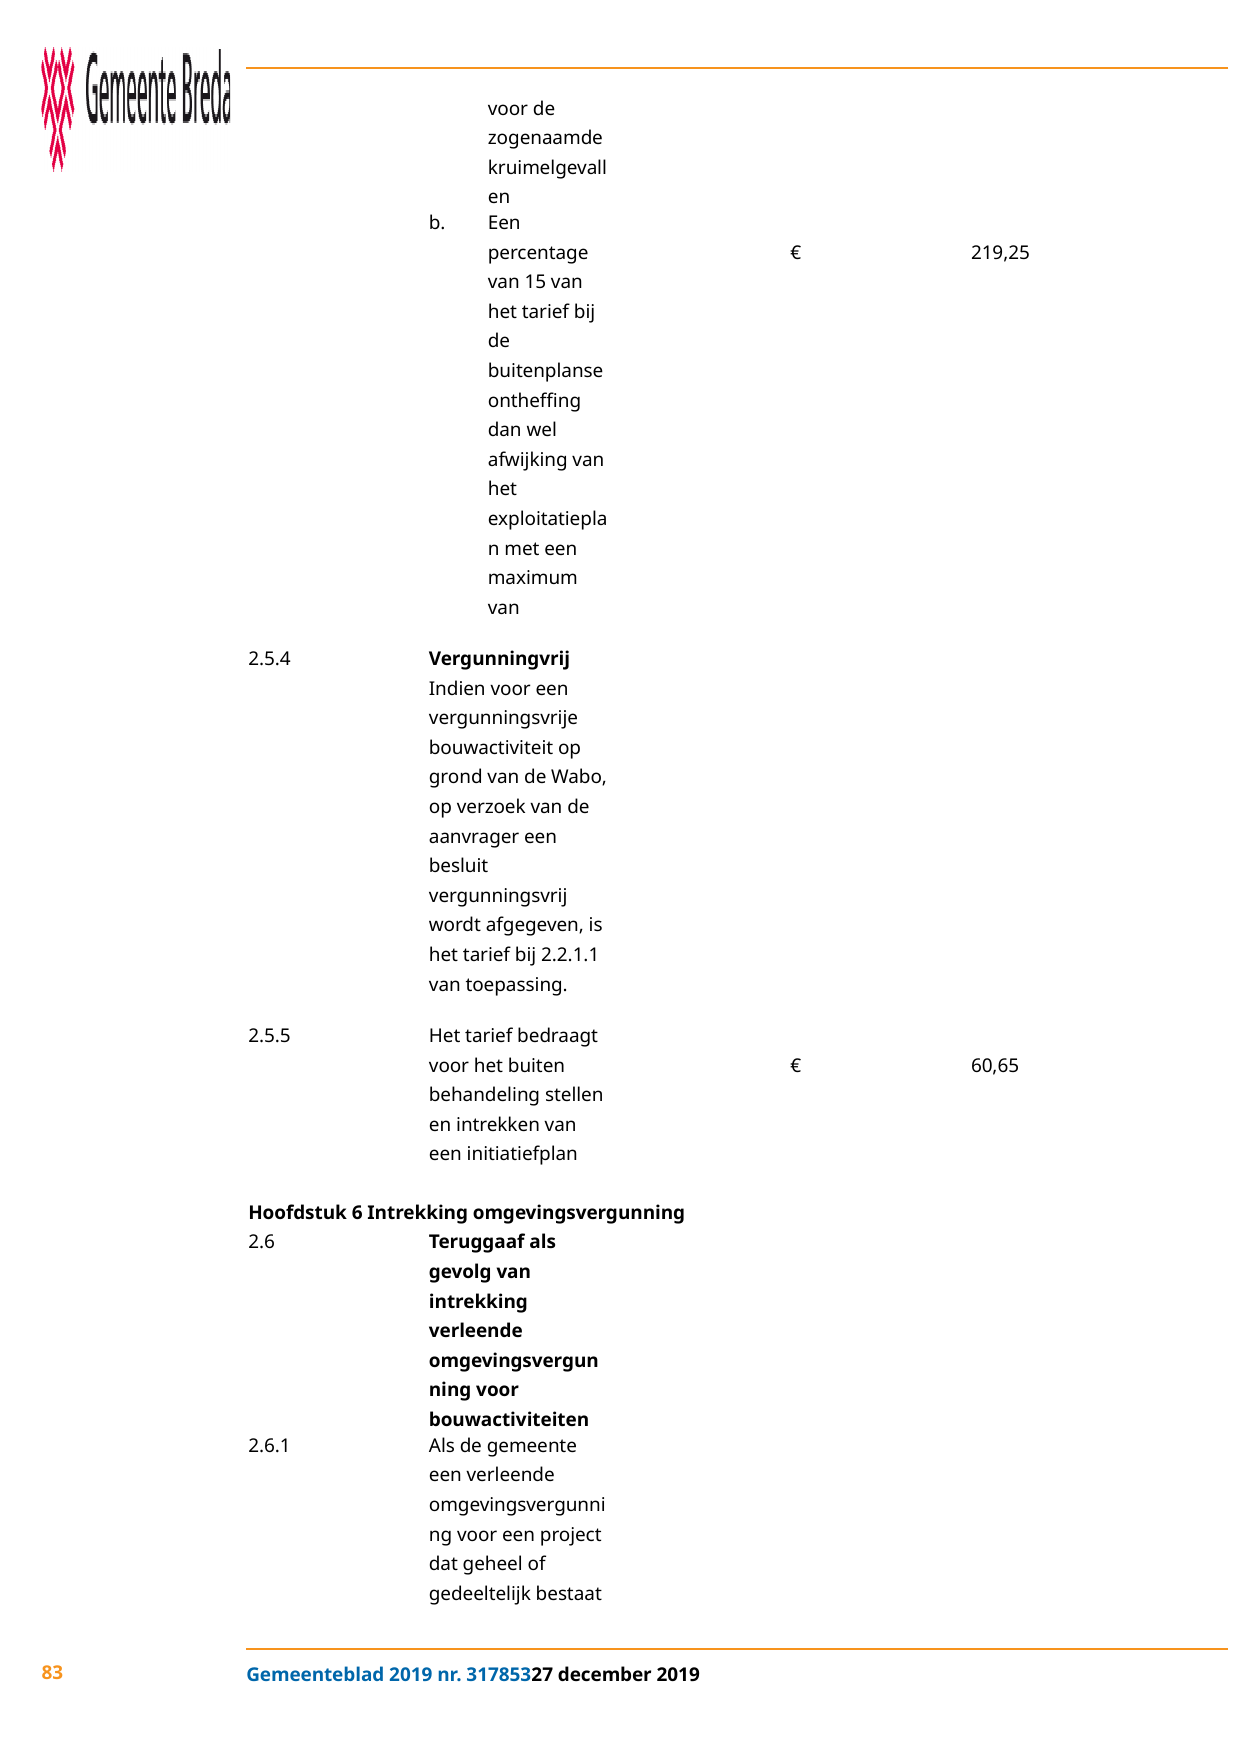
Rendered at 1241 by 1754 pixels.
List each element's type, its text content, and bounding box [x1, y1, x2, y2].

table_cell [248, 620, 429, 645]
table_cell [790, 95, 971, 209]
table_cell [248, 209, 429, 619]
text Hoofdstuk 6 Intrekking omgevingsvergunning [248, 1199, 1152, 1225]
table_cell [790, 996, 971, 1022]
table_cell Als de gemeente een verleende omgevingsvergunning voor een project dat geheel of gedeeltelijk bestaat [429, 1432, 609, 1606]
table_cell 219,25 [971, 209, 1152, 619]
table_cell [609, 996, 790, 1022]
table_cell € [790, 1022, 971, 1166]
table_header [790, 1229, 971, 1432]
table_cell [609, 1432, 790, 1606]
table_cell [609, 1022, 790, 1166]
table_cell [971, 996, 1152, 1022]
table_cell [971, 620, 1152, 645]
table_header Teruggaaf als gevolg van intrekking verleende omgevingsvergunning voor bouwactiviteiten [429, 1229, 609, 1432]
table_cell [971, 1432, 1152, 1606]
table_cell 2.6.1 [248, 1432, 429, 1606]
picture [41, 47, 231, 172]
table_cell [971, 645, 1152, 996]
table_cell voor de zogenaamde kruimelgevallen [429, 95, 609, 209]
table_cell Een percentage van 15 van het tarief bij de buitenplanse ontheffing dan wel afwijking van het exploitatieplan met een maximum van [429, 209, 609, 619]
table_cell [248, 996, 429, 1022]
table_cell 60,65 [971, 1022, 1152, 1166]
table_cell [609, 620, 790, 645]
table_cell [248, 95, 429, 209]
table_cell [429, 996, 609, 1022]
table_cell [609, 209, 790, 619]
table_header [971, 1229, 1152, 1432]
table_cell [790, 620, 971, 645]
table_cell [609, 645, 790, 996]
table_cell Vergunningvrij Indien voor een vergunningsvrije bouwactiviteit op grond van de Wabo, op verzoek van de aanvrager een besluit vergunningsvrij wordt afgegeven, is het tarief bij 2.2.1.1 van toepassing. [429, 645, 609, 996]
table_header 2.6 [248, 1229, 429, 1432]
table_cell € [790, 209, 971, 619]
table_cell [790, 645, 971, 996]
table_cell [609, 95, 790, 209]
table_cell [790, 1432, 971, 1606]
table_cell 2.5.5 [248, 1022, 429, 1166]
table_cell Het tarief bedraagt voor het buiten behandeling stellen en intrekken van een initiatiefplan [429, 1022, 609, 1166]
table_cell 2.5.4 [248, 645, 429, 996]
table_cell [971, 95, 1152, 209]
table_header [609, 1229, 790, 1432]
table_cell [429, 620, 609, 645]
